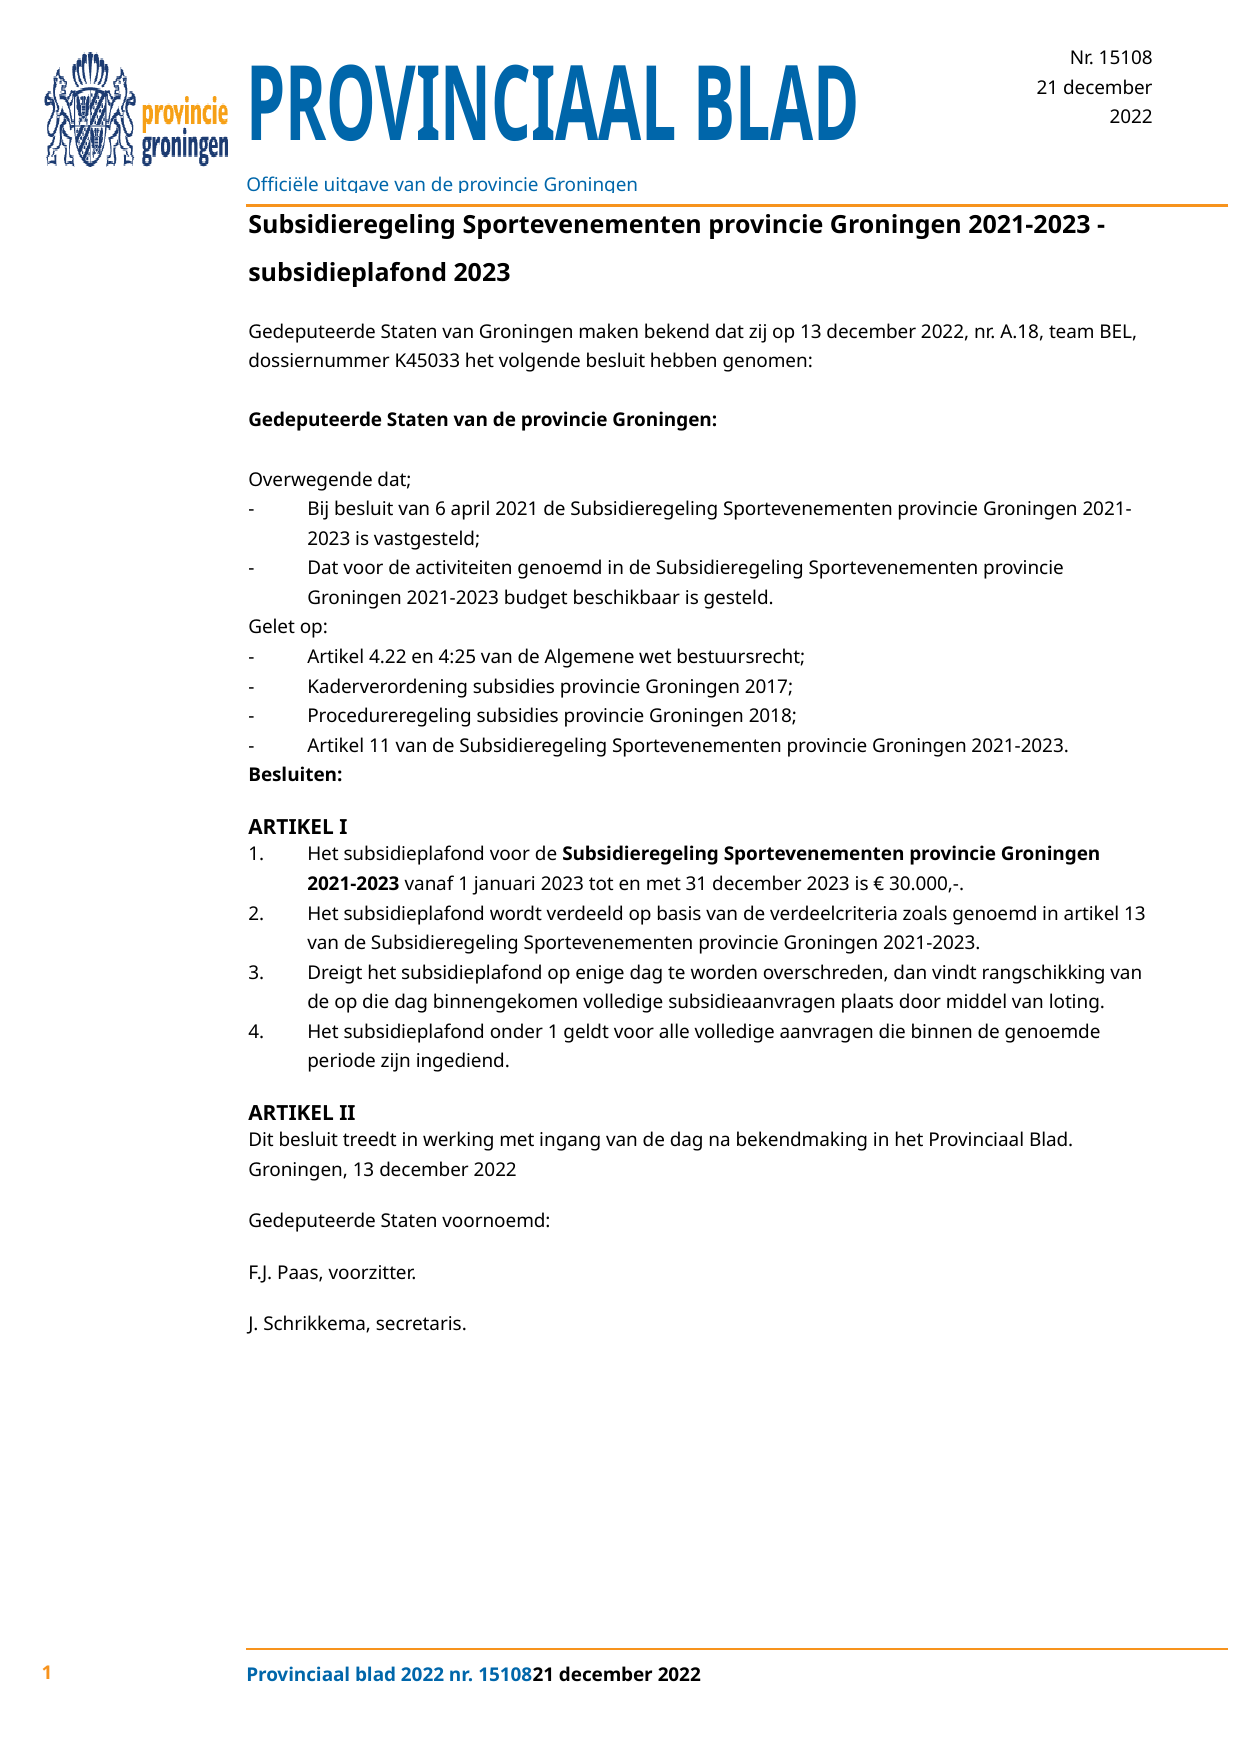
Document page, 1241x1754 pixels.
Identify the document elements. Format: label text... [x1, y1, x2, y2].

list Het subsidieplafond onder 1 geldt voor alle volledige aanvragen die binnen de genoemde periode zijn ingediend. [248, 1018, 1152, 1073]
list Procedureregeling subsidies provincie Groningen 2018; [248, 702, 1152, 728]
text Dit besluit treedt in werking met ingang van de dag na bekendmaking in het Provinciaal Blad. [248, 1126, 1152, 1152]
list Kaderverordening subsidies provincie Groningen 2017; [248, 673, 1152, 699]
text Besluiten: [248, 762, 1152, 787]
text Overwegende dat; [248, 466, 1152, 492]
text Gelet op: [248, 614, 1152, 639]
text ARTIKEL II [248, 1098, 1152, 1126]
text Gedeputeerde Staten voornoemd: [248, 1207, 1152, 1233]
text Subsidieregeling Sportevenementen provincie Groningen 2021-2023 - subsidieplafond 2023 [248, 207, 1152, 288]
text J. Schrikkema, secretaris. [248, 1310, 1152, 1336]
list Dat voor de activiteiten genoemd in de Subsidieregeling Sportevenementen provincie Groningen 2021-2023 budget beschikbaar is gesteld. [248, 554, 1152, 610]
picture [41, 47, 231, 172]
text Groningen, 13 december 2022 [248, 1156, 1152, 1182]
list Het subsidieplafond wordt verdeeld op basis van de verdeelcriteria zoals genoemd in artikel 13 van de Subsidieregeling Sportevenementen provincie Groningen 2021-2023. [248, 900, 1152, 955]
text Gedeputeerde Staten van Groningen maken bekend dat zij op 13 december 2022, nr. A.18, team BEL, dossiernummer K45033 het volgende besluit hebben genomen: [248, 318, 1152, 373]
text Gedeputeerde Staten van de provincie Groningen: [248, 407, 1152, 432]
list Artikel 11 van de Subsidieregeling Sportevenementen provincie Groningen 2021-2023. [248, 732, 1152, 758]
text F.J. Paas, voorzitter. [248, 1259, 1152, 1285]
list Dreigt het subsidieplafond op enige dag te worden overschreden, dan vindt rangschikking van de op die dag binnengekomen volledige subsidieaanvragen plaats door middel van loting. [248, 959, 1152, 1014]
text ARTIKEL I [248, 812, 1152, 841]
list Bij besluit van 6 april 2021 de Subsidieregeling Sportevenementen provincie Groningen 2021-2023 is vastgesteld; [248, 495, 1152, 551]
list Het subsidieplafond voor de Subsidieregeling Sportevenementen provincie Groningen 2021-2023 vanaf 1 januari 2023 tot en met 31 december 2023 is € 30.000,-. [248, 841, 1152, 896]
list Artikel 4.22 en 4:25 van de Algemene wet bestuursrecht; [248, 643, 1152, 669]
